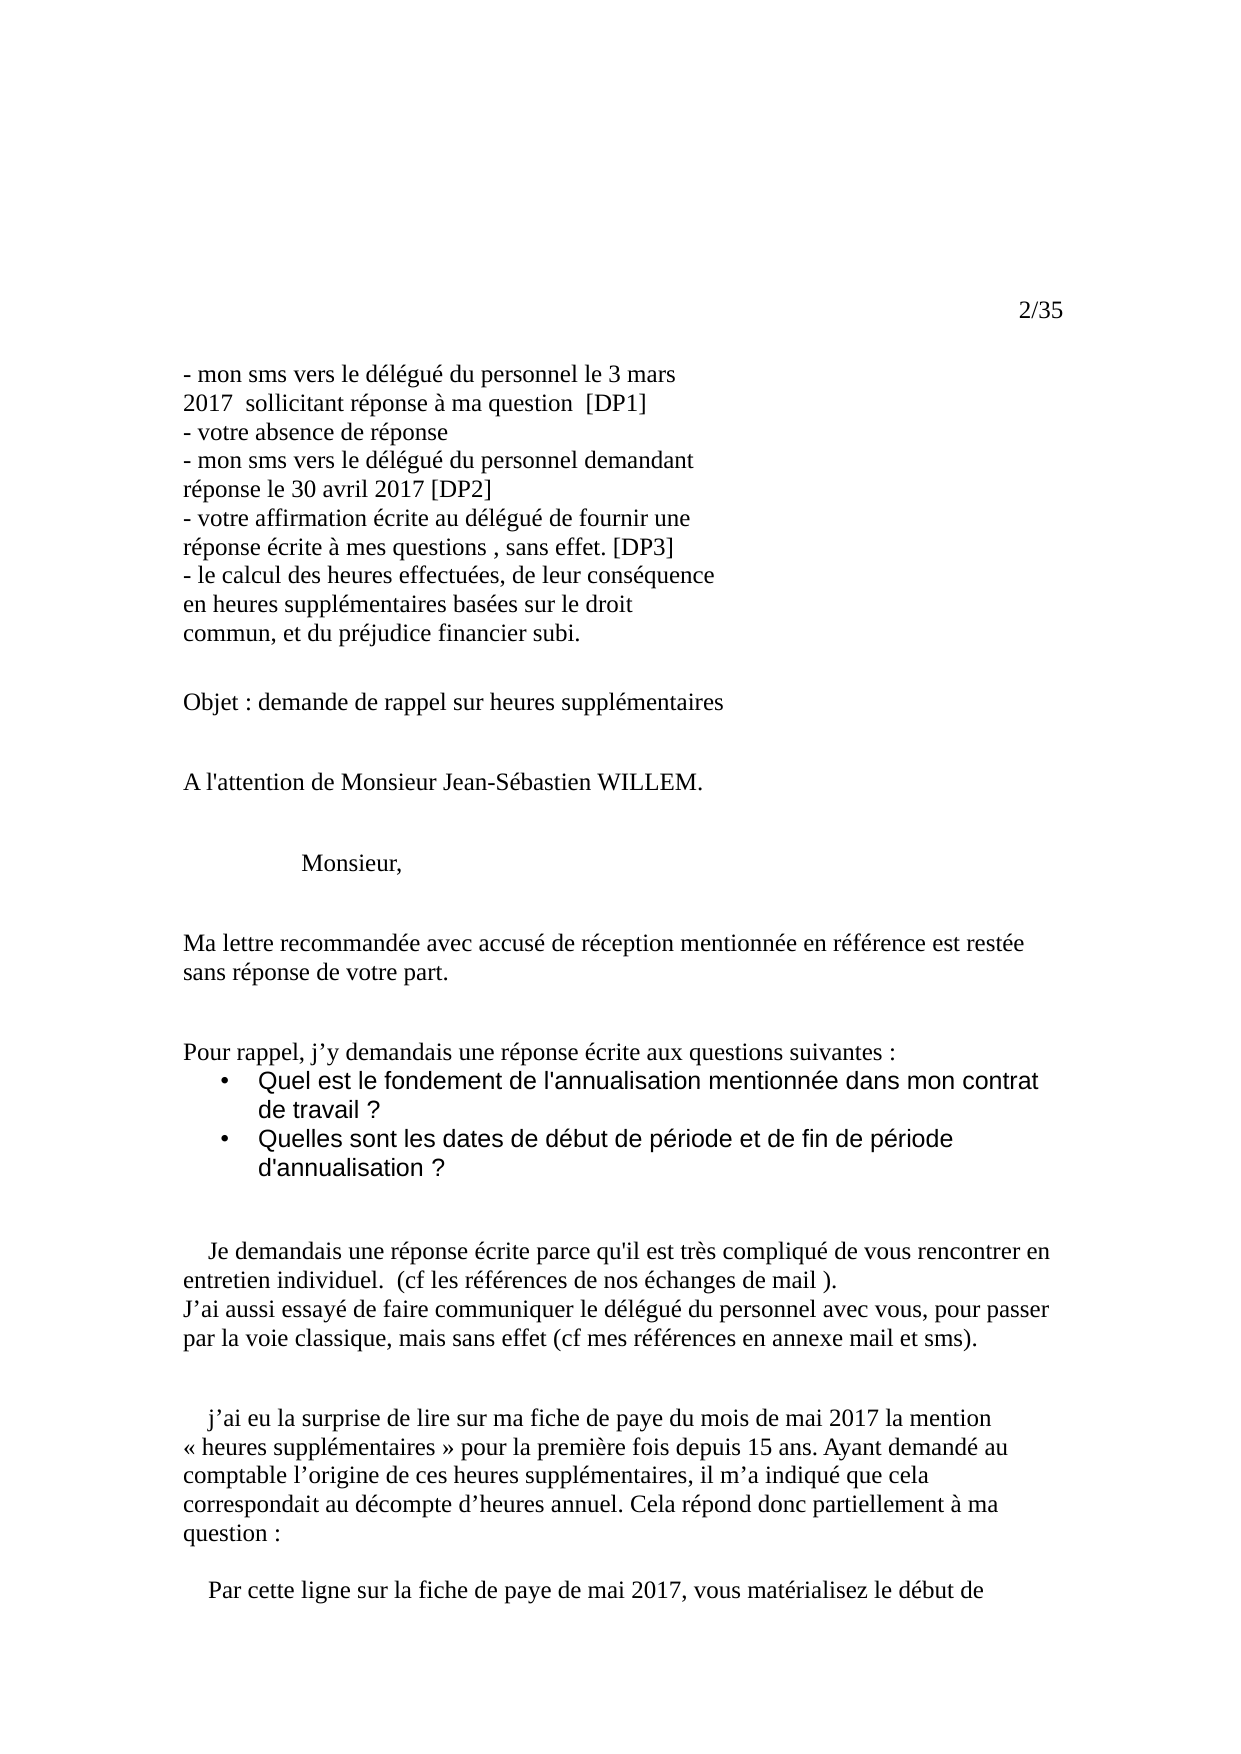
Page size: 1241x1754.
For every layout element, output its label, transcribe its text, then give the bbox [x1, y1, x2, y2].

table_header [549, 991, 868, 1032]
table_cell [549, 1357, 868, 1397]
table_cell [177, 1187, 549, 1231]
table_cell [177, 802, 1063, 842]
table_cell [177, 882, 296, 922]
table_cell [177, 1357, 549, 1397]
table_cell [549, 1187, 868, 1231]
table_header [177, 991, 549, 1032]
table_cell j’ai eu la surprise de lire sur ma fiche de paye du mois de mai 2017 la mention « heures supplémentaires » pour la première fois depuis 15 ans. Ayant demandé au comptable l’origine de ces heures supplémentaires, il m’a indiqué que cela correspondait au décompte d’heures annuel. Cela répond donc partiellement à ma question : Par cette ligne sur la fiche de paye de mai 2017, vous matérialisez le début de [177, 1398, 1063, 1610]
table_cell [177, 721, 1063, 762]
table_cell Je demandais une réponse écrite parce qu'il est très compliqué de vous rencontrer en entretien individuel. (cf les références de nos échanges de mail ). J’ai aussi essayé de faire communiquer le délégué du personnel avec vous, pour passer par la voie classique, mais sans effet (cf mes références en annexe mail et sms). [177, 1231, 1063, 1357]
table_cell [868, 1357, 1063, 1397]
table_cell [721, 354, 738, 681]
table_cell [768, 882, 1063, 922]
table_cell [868, 1187, 1063, 1231]
table_cell [739, 354, 1063, 681]
table_header [177, 842, 296, 882]
table_cell Pour rappel, j’y demandais une réponse écrite aux questions suivantes : Quel est le fondement de l'annualisation mentionnée dans mon contrat de travail ? Quelles sont les dates de début de période et de fin de période d'annualisation ? [177, 1032, 1063, 1187]
table_cell - mon sms vers le délégué du personnel le 3 mars 2017 sollicitant réponse à ma question [DP1] - votre absence de réponse - mon sms vers le délégué du personnel demandant réponse le 30 avril 2017 [DP2] - votre affirmation écrite au délégué de fournir une réponse écrite à mes questions , sans effet. [DP3] - le calcul des heures effectuées, de leur conséquence en heures supplémentaires basées sur le droit commun, et du préjudice financier subi. [177, 354, 721, 681]
table_cell [296, 882, 768, 922]
table_header Objet : demande de rappel sur heures supplémentaires [177, 681, 1063, 721]
table_header [868, 991, 1063, 1032]
table_cell A l'attention de Monsieur Jean-Sébastien WILLEM. [177, 762, 1063, 802]
table_header Monsieur, [296, 842, 768, 882]
table_header [768, 842, 1063, 882]
table_cell Ma lettre recommandée avec accusé de réception mentionnée en référence est restée sans réponse de votre part. [177, 923, 1063, 991]
